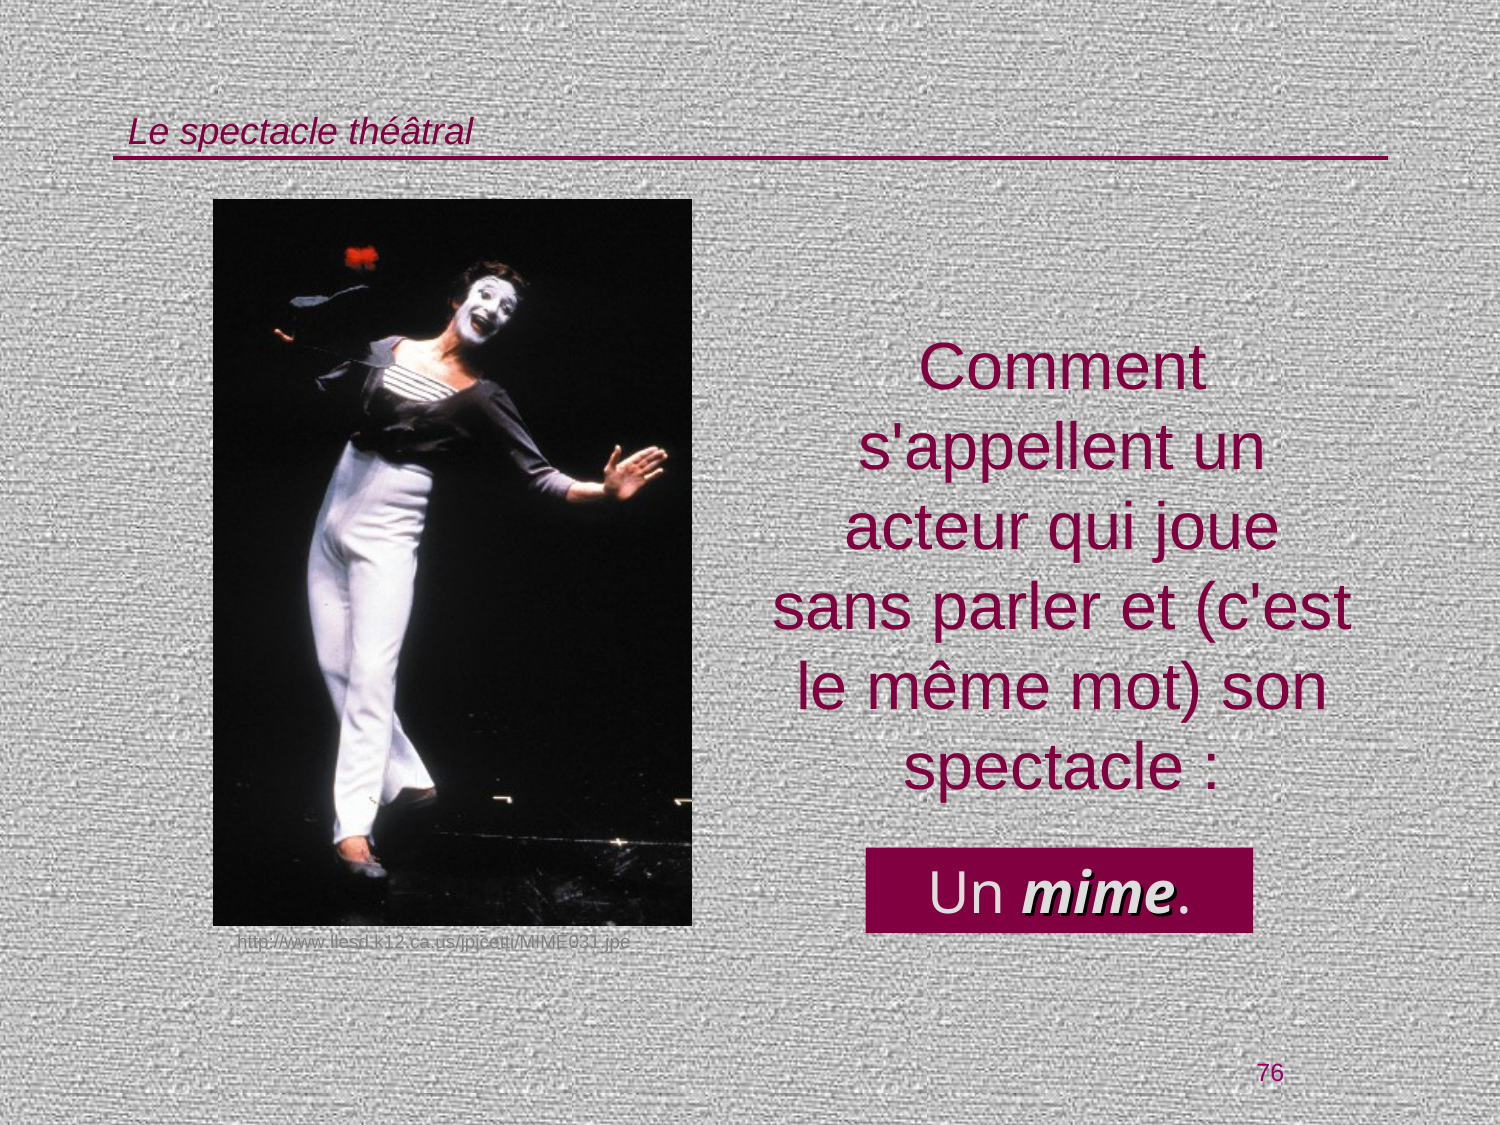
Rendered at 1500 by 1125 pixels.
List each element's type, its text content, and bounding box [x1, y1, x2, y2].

picture [0, 0, 1500, 1125]
text_box http://www.llesd.k12.ca.us/jpicetti/MIME031.jpe [222, 922, 692, 961]
text_box Un mime. [865, 847, 1254, 934]
text_box Comment s'appellent un acteur qui joue sans parler et (c'est le même mot) son spectacle : [749, 314, 1375, 811]
